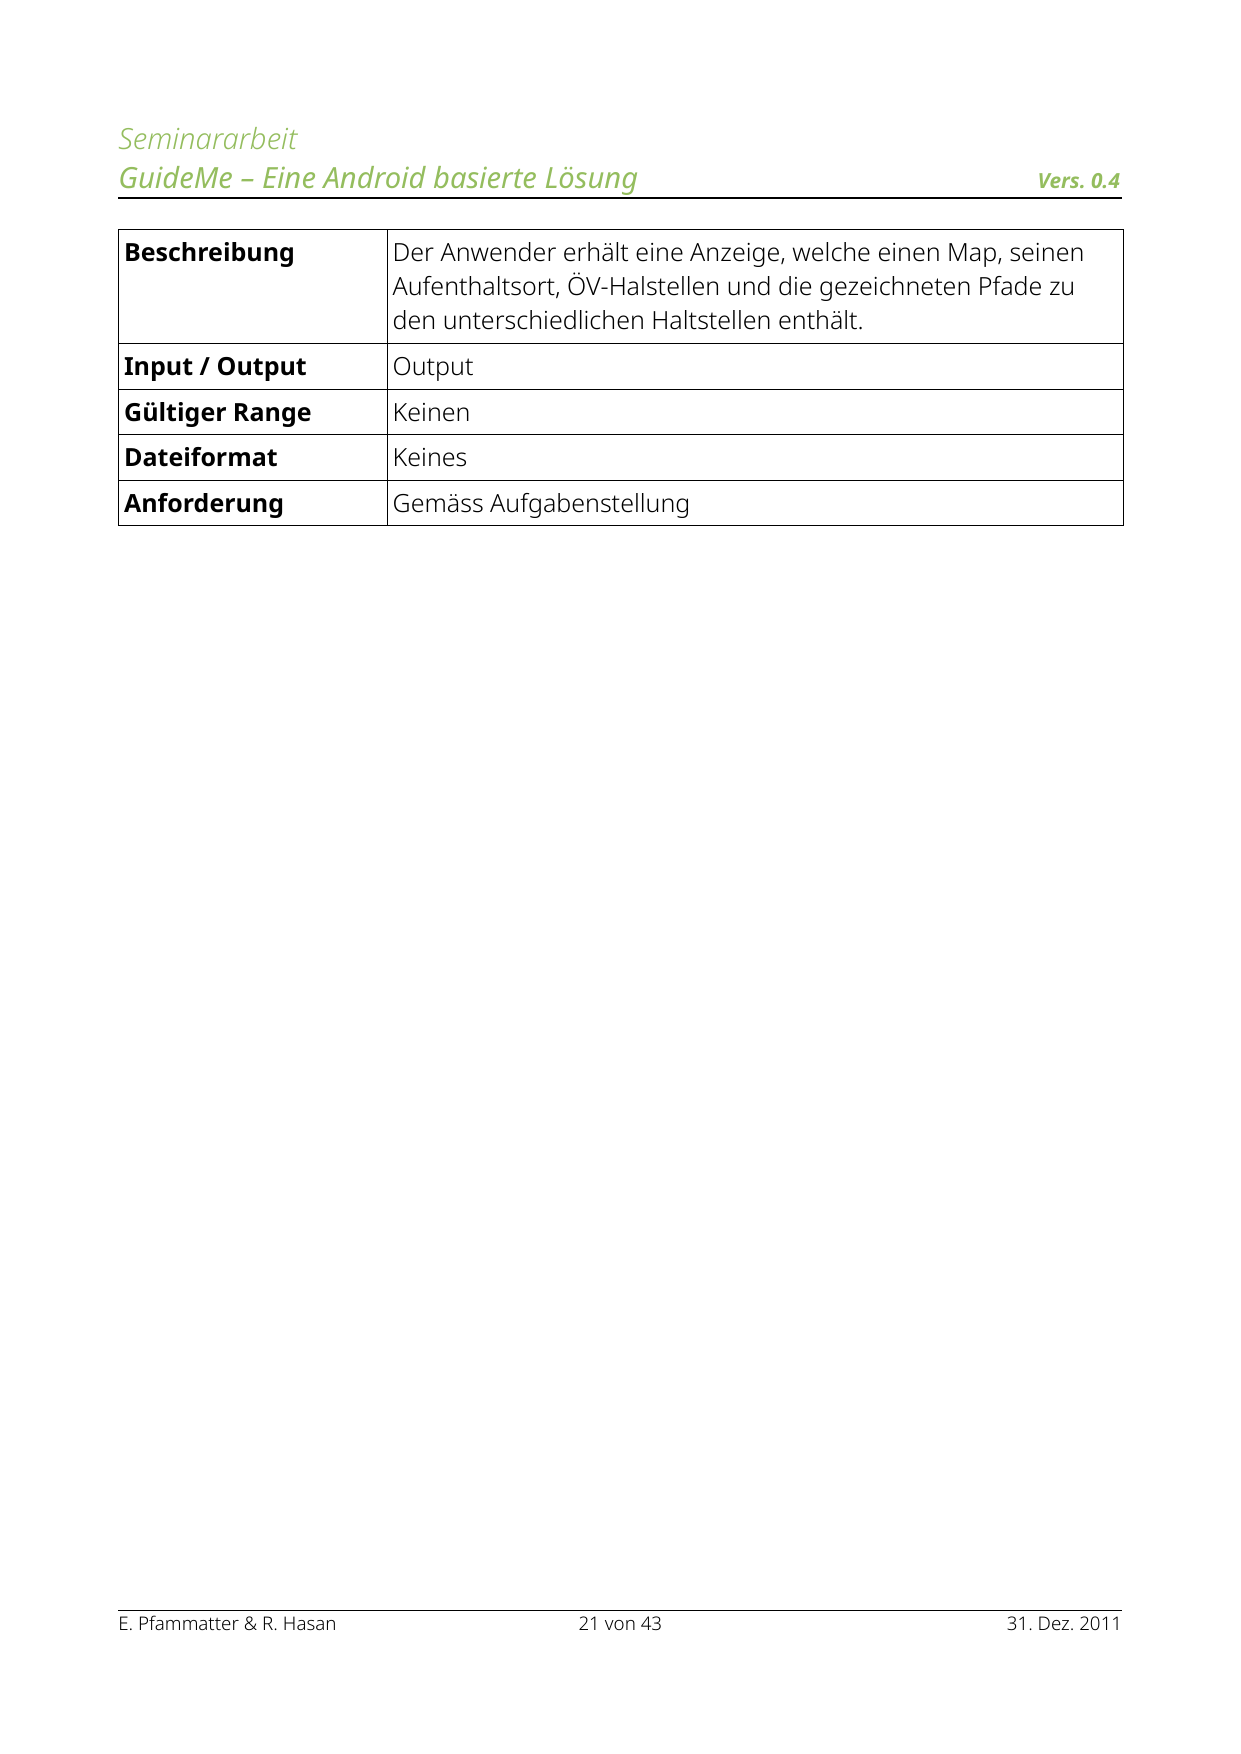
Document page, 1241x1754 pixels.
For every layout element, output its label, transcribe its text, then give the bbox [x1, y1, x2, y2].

table_cell Anforderung [119, 481, 387, 525]
table_cell Input / Output [119, 344, 387, 388]
table_cell Output [388, 344, 1123, 388]
table_cell Keinen [388, 390, 1123, 434]
table_cell Keines [388, 435, 1123, 480]
table_cell Gemäss Aufgabenstellung [388, 481, 1123, 525]
table_cell Der Anwender erhält eine Anzeige, welche einen Map, seinen Aufenthaltsort, ÖV-Halstellen und die gezeichneten Pfade zu den unterschiedlichen Haltstellen enthält. [388, 230, 1123, 343]
table_cell Dateiformat [119, 435, 387, 480]
table_cell Gültiger Range [119, 390, 387, 434]
table_cell Beschreibung [119, 230, 387, 343]
